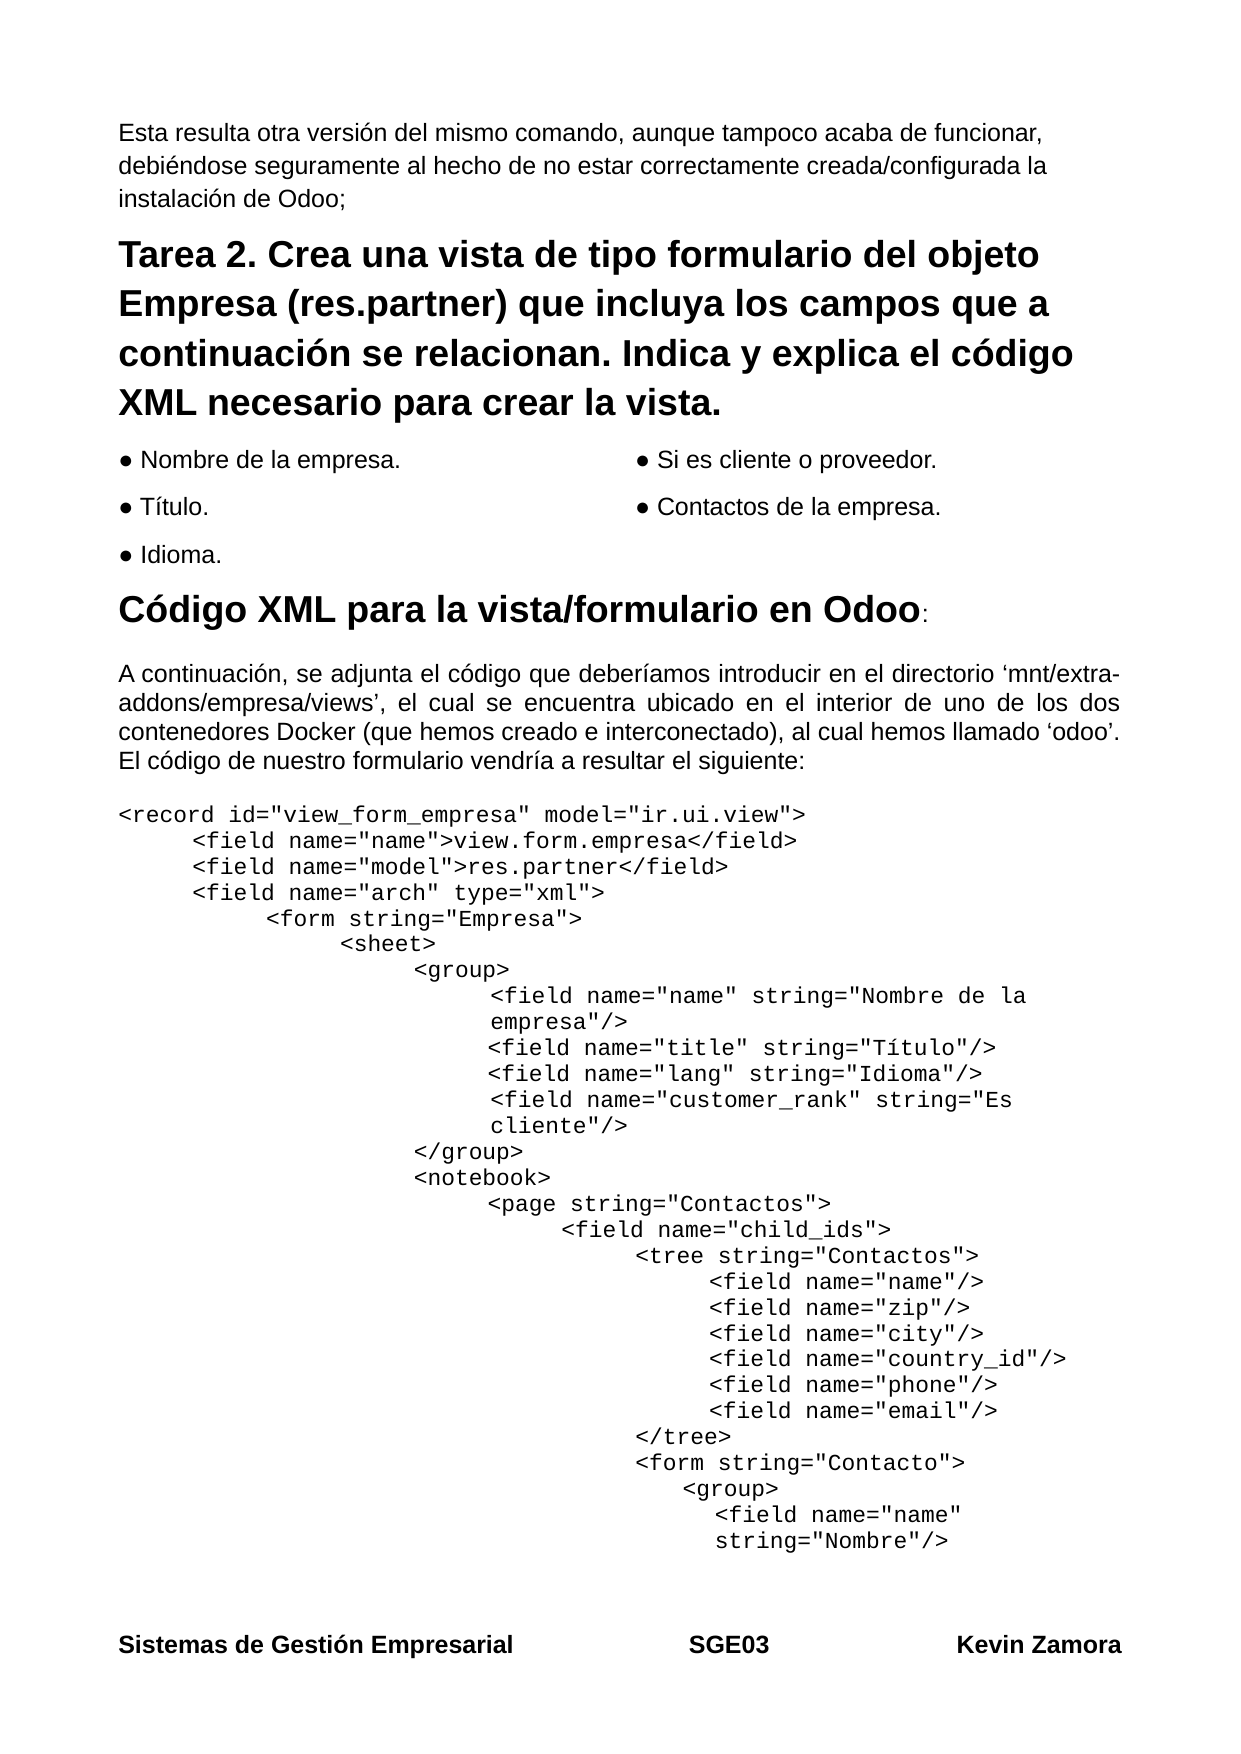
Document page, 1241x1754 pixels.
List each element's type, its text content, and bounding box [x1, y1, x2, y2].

text Código XML para la vista/formulario en Odoo: [118, 587, 1122, 631]
text <form string="Contacto"> [118, 1452, 1122, 1477]
text <field name="title" string="Título"/> [118, 1037, 1122, 1062]
text <field name="country_id"/> [118, 1348, 1122, 1374]
text <sheet> [118, 933, 1122, 959]
text <field name="name" string="Nombre"/> [714, 1503, 1122, 1555]
text <group> [165, 1477, 1122, 1503]
text ● Si es cliente o proveedor. [635, 445, 1122, 473]
text Esta resulta otra versión del mismo comando, aunque tampoco acaba de funcionar, debiéndose seguramente al hecho de no estar correctamente creada/configurada la instalación de Odoo; [118, 118, 1122, 213]
text <record id="view_form_empresa" model="ir.ui.view"> [118, 803, 1122, 829]
text <field name="model">res.partner</field> [118, 855, 1122, 881]
text <field name="name" string="Nombre de la empresa"/> [490, 985, 1122, 1037]
text <field name="phone"/> [118, 1374, 1122, 1400]
text </group> [118, 1140, 1122, 1166]
text Tarea 2. Crea una vista de tipo formulario del objeto Empresa (res.partner) que incluya los campos que a continuación se relacionan. Indica y explica el código XML necesario para crear la vista. [118, 232, 1122, 424]
text A continuación, se adjunta el código que deberíamos introducir en el directorio ‘mnt/extra-addons/empresa/views’, el cual se encuentra ubicado en el interior de uno de los dos contenedores Docker (que hemos creado e interconectado), al cual hemos llamado ‘odoo’. El código de nuestro formulario vendría a resultar el siguiente: [118, 659, 1122, 774]
text <field name="customer_rank" string="Es cliente"/> [490, 1088, 1122, 1140]
text ● Idioma. [118, 540, 605, 569]
text <field name="lang" string="Idioma"/> [118, 1062, 1122, 1088]
text <notebook> [118, 1166, 1122, 1192]
text <field name="arch" type="xml"> [118, 881, 1122, 907]
text <field name="name">view.form.empresa</field> [118, 829, 1122, 855]
text <group> [118, 959, 1122, 985]
text <field name="email"/> [118, 1400, 1122, 1426]
text <page string="Contactos"> [118, 1192, 1122, 1218]
text ● Nombre de la empresa. [118, 445, 605, 473]
text <field name="city"/> [118, 1322, 1122, 1348]
text <field name="child_ids"> [118, 1218, 1122, 1244]
text ● Contactos de la empresa. [635, 492, 1122, 521]
text ● Título. [118, 492, 605, 521]
text <tree string="Contactos"> [118, 1244, 1122, 1270]
text <field name="name"/> [118, 1270, 1122, 1296]
text </tree> [118, 1426, 1122, 1452]
text <form string="Empresa"> [118, 907, 1122, 933]
text <field name="zip"/> [118, 1296, 1122, 1322]
